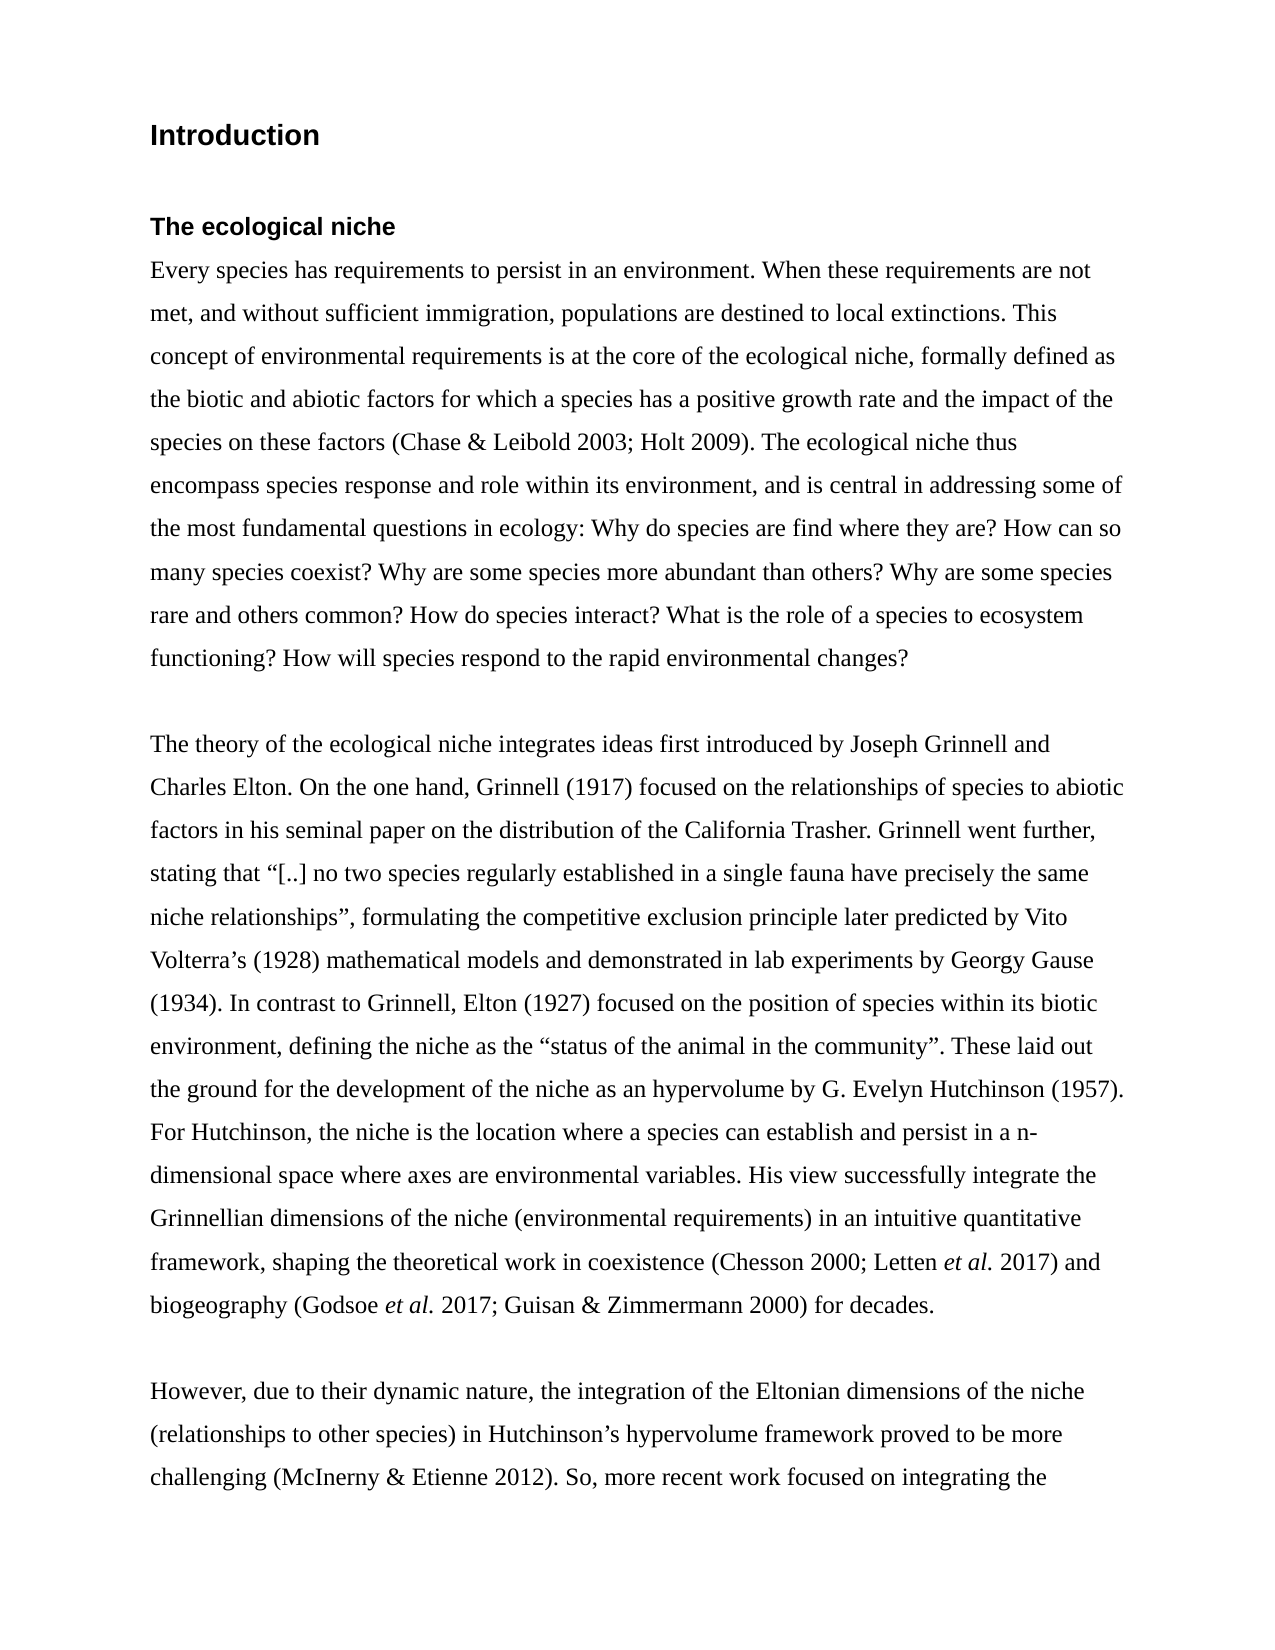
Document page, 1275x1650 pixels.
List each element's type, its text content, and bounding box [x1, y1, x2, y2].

text However, due to their dynamic nature, the integration of the Eltonian dimensions of the niche (relationships to other species) in Hutchinson’s hypervolume framework proved to be more challenging (McInerny & Etienne 2012). So, more recent work focused on integrating the [150, 1376, 1125, 1491]
text The theory of the ecological niche integrates ideas first introduced by Joseph Grinnell and Charles Elton. On the one hand, Grinnell (1917) focused on the relationships of species to abiotic factors in his seminal paper on the distribution of the California Trasher. Grinnell went further, stating that “[..] no two species regularly established in a single fauna have precisely the same niche relationships”, formulating the competitive exclusion principle later predicted by Vito Volterra’s (1928) mathematical models and demonstrated in lab experiments by Georgy Gause (1934). In contrast to Grinnell, Elton (1927) focused on the position of species within its biotic environment, defining the niche as the “status of the animal in the community”. These laid out the ground for the development of the niche as an hypervolume by G. Evelyn Hutchinson (1957). For Hutchinson, the niche is the location where a species can establish and persist in a n-dimensional space where axes are environmental variables. His view successfully integrate the Grinnellian dimensions of the niche (environmental requirements) in an intuitive quantitative framework, shaping the theoretical work in coexistence (Chesson 2000; Letten et al. 2017) and biogeography (Godsoe et al. 2017; Guisan & Zimmermann 2000) for decades. [150, 729, 1125, 1318]
text Every species has requirements to persist in an environment. When these requirements are not met, and without sufficient immigration, populations are destined to local extinctions. This concept of environmental requirements is at the core of the ecological niche, formally defined as the biotic and abiotic factors for which a species has a positive growth rate and the impact of the species on these factors (Chase & Leibold 2003; Holt 2009). The ecological niche thus encompass species response and role within its environment, and is central in addressing some of the most fundamental questions in ecology: Why do species are find where they are? How can so many species coexist? Why are some species more abundant than others? Why are some species rare and others common? How do species interact? What is the role of a species to ecosystem functioning? How will species respond to the rapid environmental changes? [150, 255, 1125, 672]
subtitle Introduction [150, 118, 1125, 152]
subtitle The ecological niche [150, 212, 1125, 240]
